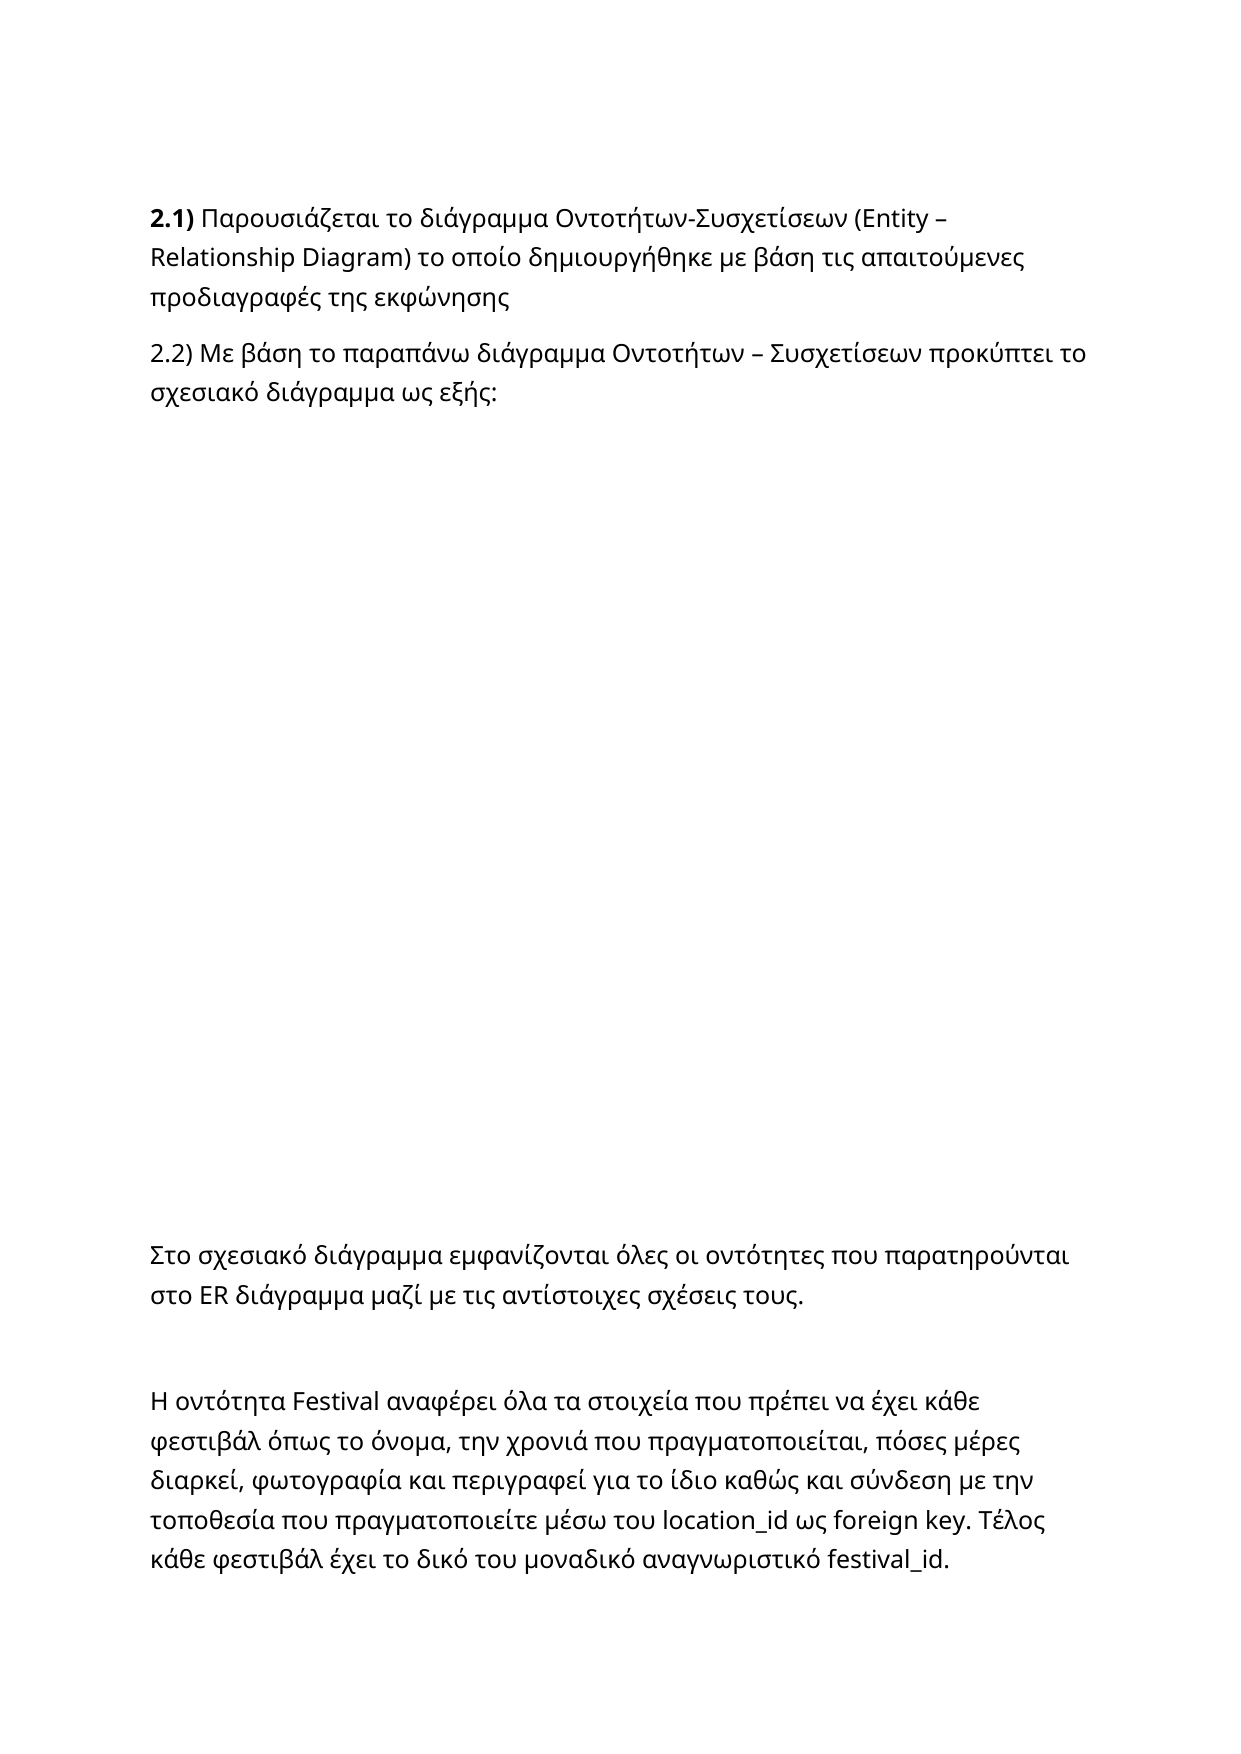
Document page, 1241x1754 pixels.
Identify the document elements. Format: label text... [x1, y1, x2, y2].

text 2.2) Με βάση το παραπάνω διάγραμμα Οντοτήτων – Συσχετίσεων προκύπτει το σχεσιακό διάγραμμα ως εξής: [150, 336, 1090, 409]
text Στο σχεσιακό διάγραμμα εμφανίζονται όλες οι οντότητες που παρατηρούνται στο ER διάγραμμα μαζί με τις αντίστοιχες σχέσεις τους. [150, 1238, 1090, 1311]
text Η οντότητα Festival αναφέρει όλα τα στοιχεία που πρέπει να έχει κάθε φεστιβάλ όπως το όνομα, την χρονιά που πραγματοποιείται, πόσες μέρες διαρκεί, φωτογραφία και περιγραφεί για το ίδιο καθώς και σύνδεση με την τοποθεσία που πραγματοποιείτε μέσω του location_id ως foreign key. Τέλος κάθε φεστιβάλ έχει το δικό του μοναδικό αναγνωριστικό festival_id. [150, 1384, 1090, 1576]
text 2.1) Παρουσιάζεται το διάγραμμα Οντοτήτων-Συσχετίσεων (Entity – Relationship Diagram) το οποίο δημιουργήθηκε με βάση τις απαιτούμενες προδιαγραφές της εκφώνησης [150, 200, 1090, 313]
